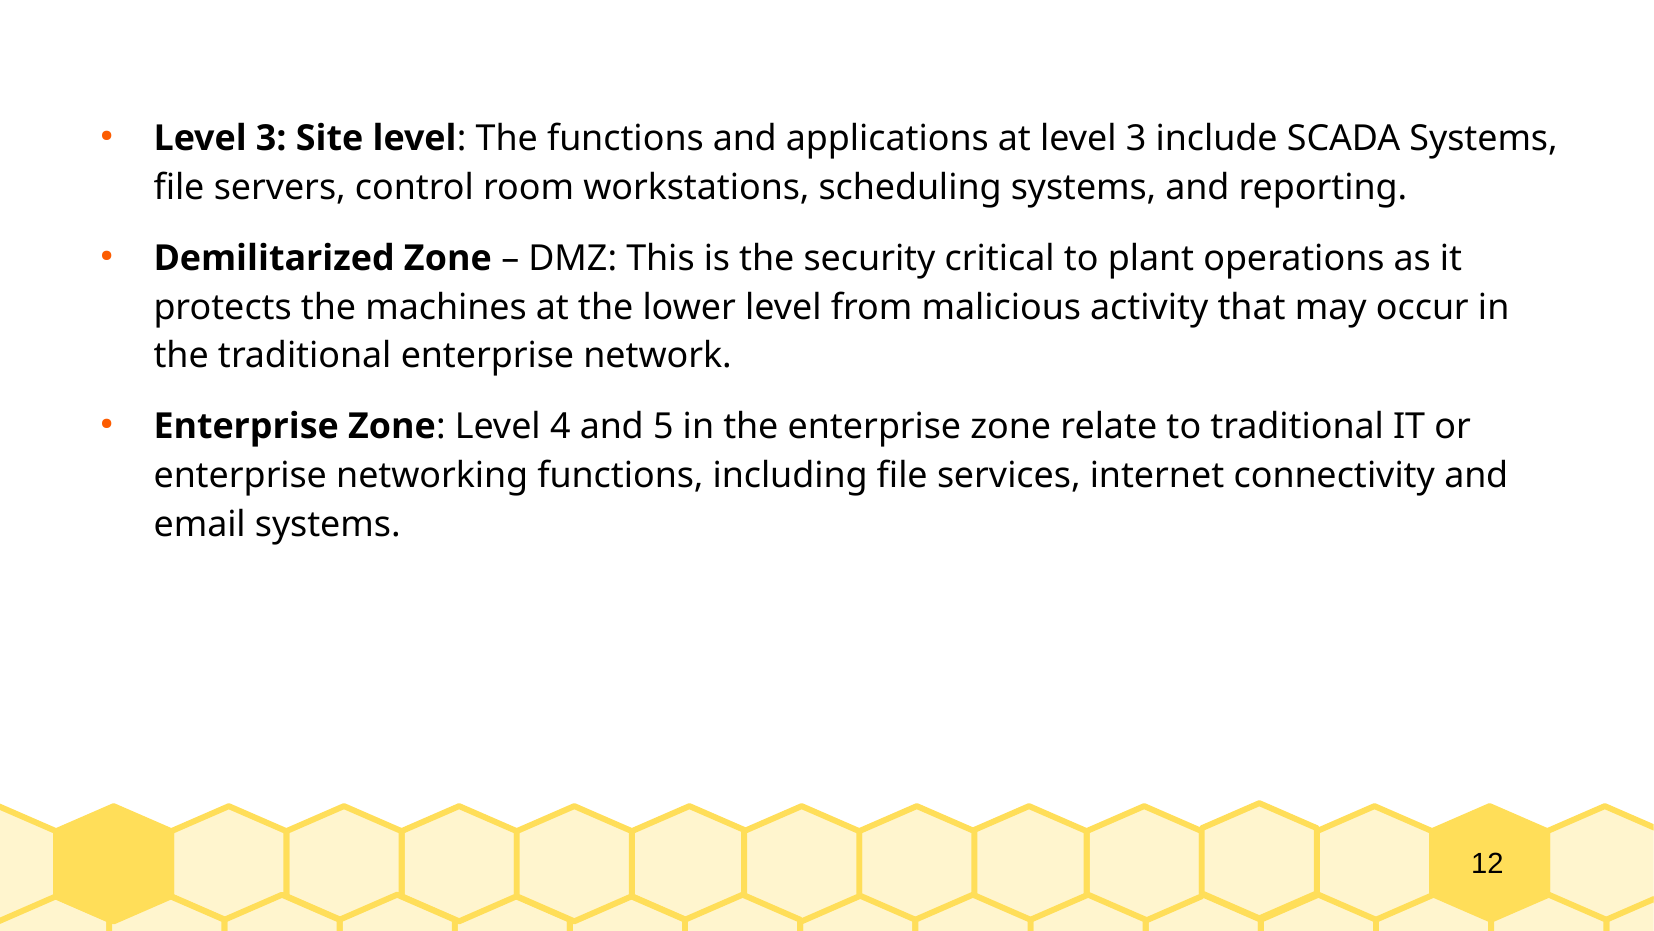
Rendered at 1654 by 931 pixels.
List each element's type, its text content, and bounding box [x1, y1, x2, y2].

list Level 3: Site level: The functions and applications at level 3 include SCADA Systems, file servers, control room workstations, scheduling systems, and reporting. Demilitarized Zone – DMZ: This is the security critical to plant operations as it protects the machines at the lower level from malicious activity that may occur in the traditional enterprise network. Enterprise Zone: Level 4 and 5 in the enterprise zone relate to traditional IT or enterprise networking functions, including file services, internet connectivity and email systems. [82, 112, 1571, 826]
